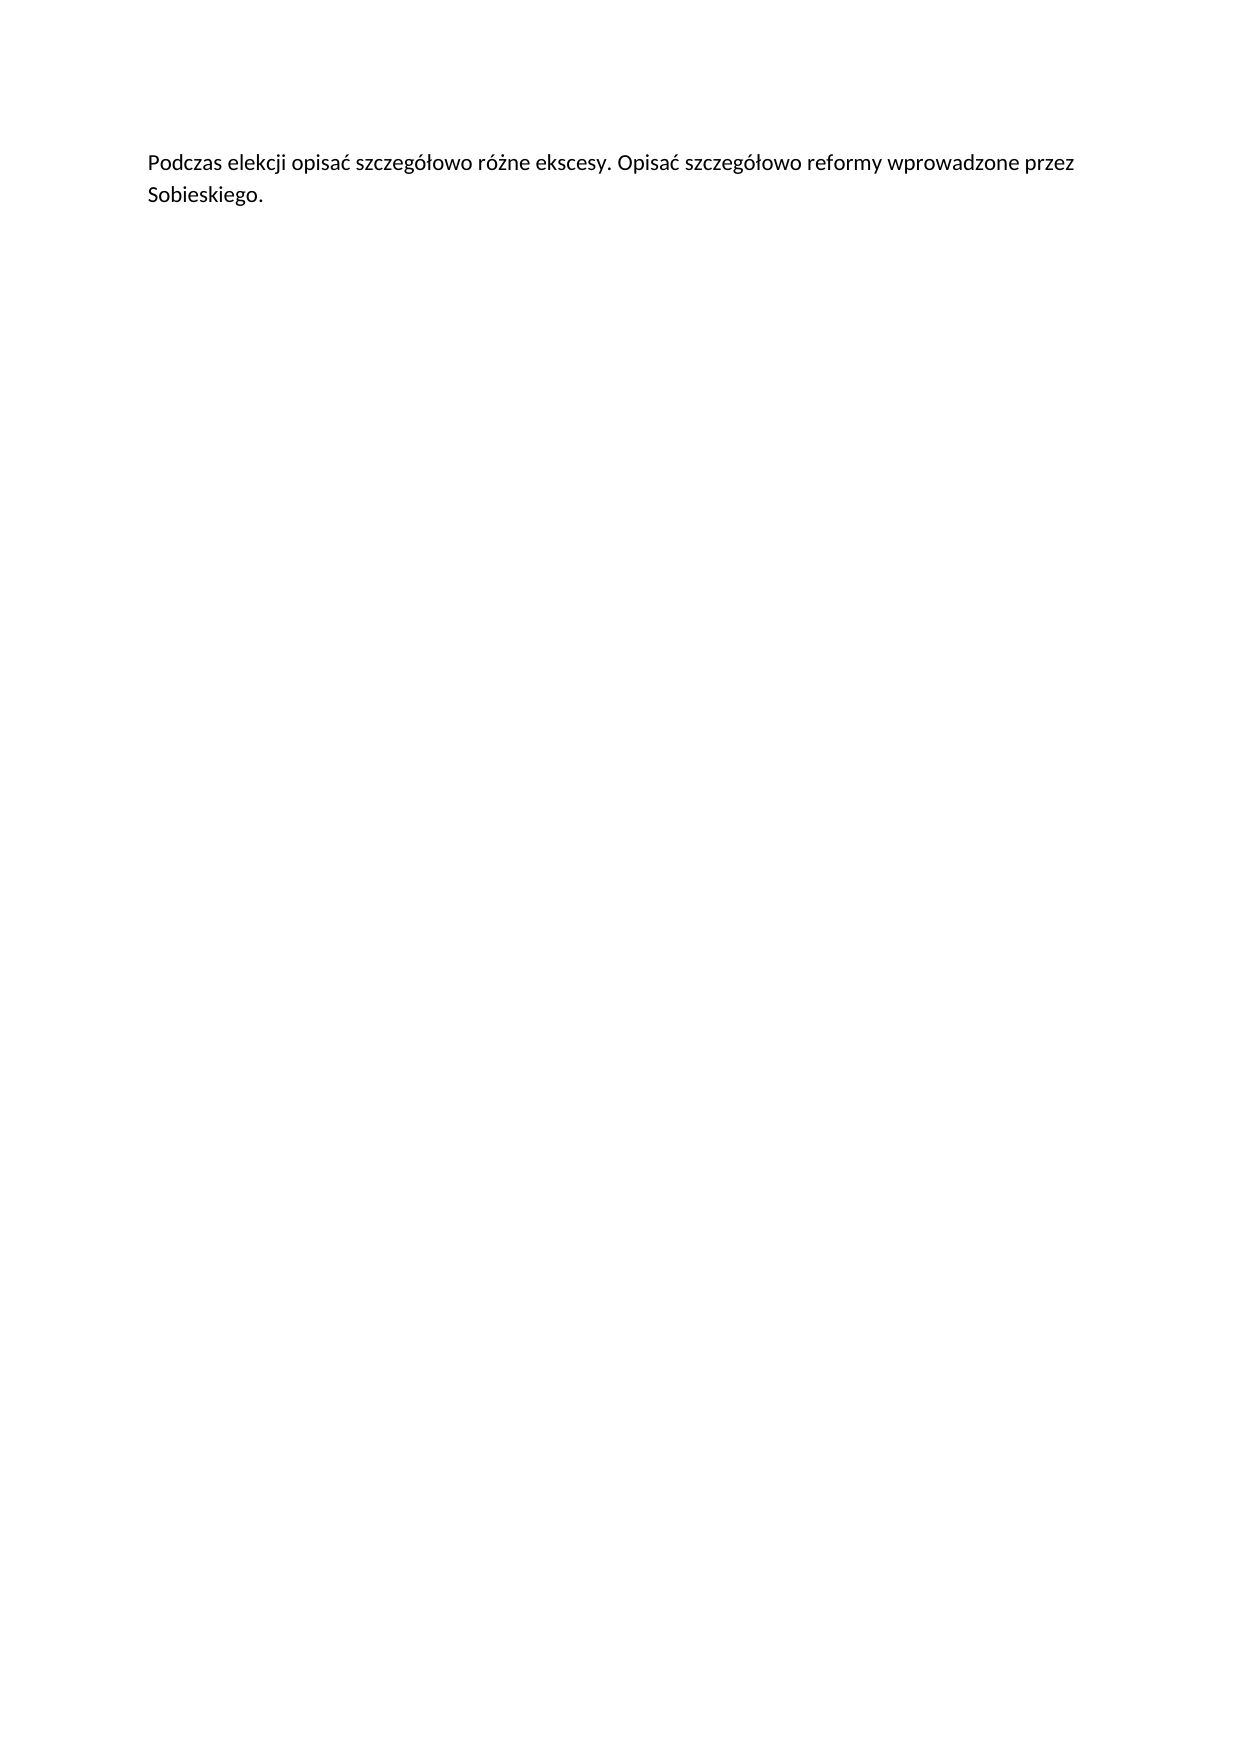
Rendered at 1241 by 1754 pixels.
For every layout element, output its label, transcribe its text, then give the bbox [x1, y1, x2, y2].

text Podczas elekcji opisać szczegółowo różne ekscesy. Opisać szczegółowo reformy wprowadzone przez Sobieskiego. [148, 148, 1093, 208]
